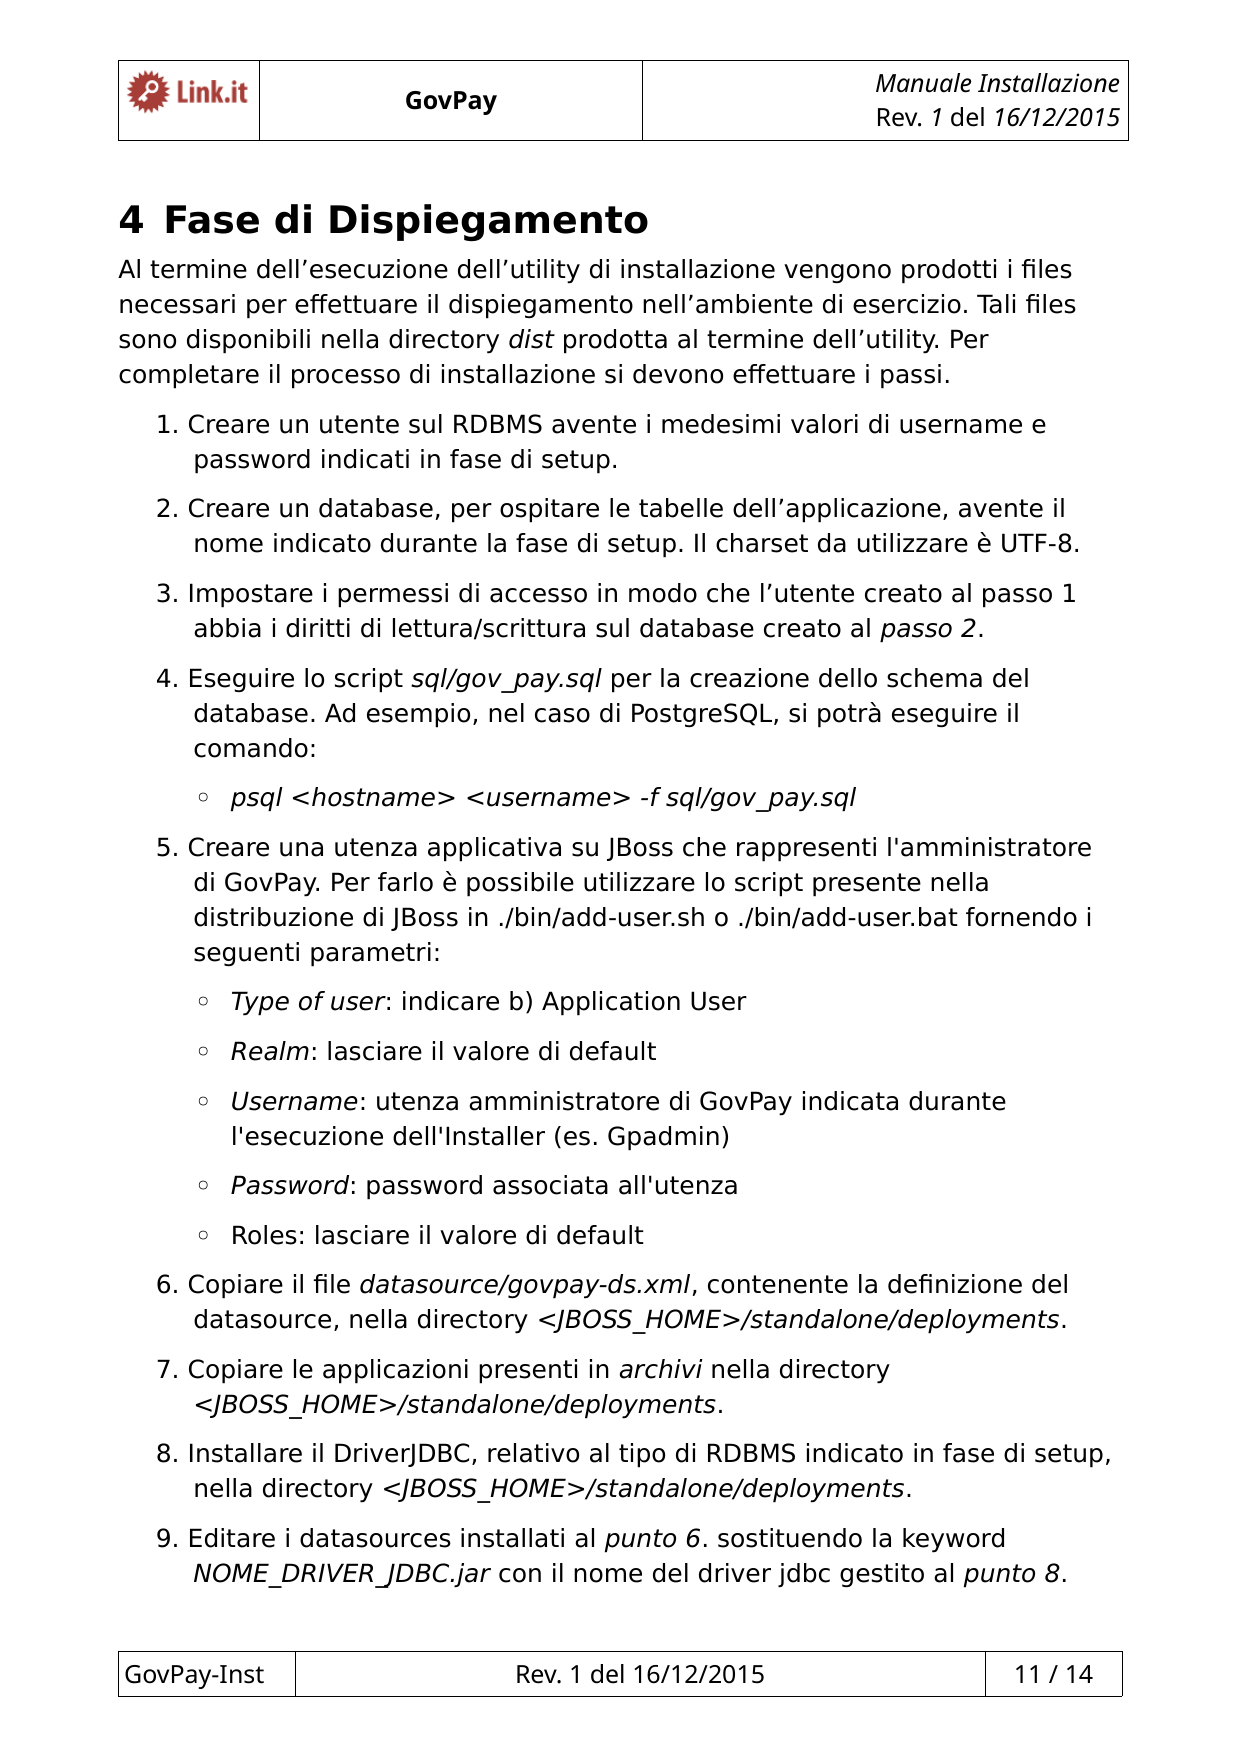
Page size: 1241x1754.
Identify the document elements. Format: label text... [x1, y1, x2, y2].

list Creare un utente sul RDBMS avente i medesimi valori di username e password indicati in fase di setup. [156, 410, 1122, 474]
list Password: password associata all'utenza [193, 1171, 1122, 1200]
list Impostare i permessi di accesso in modo che l’utente creato al passo 1 abbia i diritti di lettura/scrittura sul database creato al passo 2. [156, 579, 1122, 643]
picture [123, 65, 254, 119]
list Creare una utenza applicativa su JBoss che rappresenti l'amministratore di GovPay. Per farlo è possibile utilizzare lo script presente nella distribuzione di JBoss in ./bin/add-user.sh o ./bin/add-user.bat fornendo i seguenti parametri: [156, 833, 1122, 967]
list Creare un database, per ospitare le tabelle dell’applicazione, avente il nome indicato durante la fase di setup. Il charset da utilizzare è UTF-8. [156, 494, 1122, 559]
list Copiare le applicazioni presenti in archivi nella directory <JBOSS_HOME>/standalone/deployments. [156, 1355, 1122, 1419]
list Eseguire lo script sql/gov_pay.sql per la creazione dello schema del database. Ad esempio, nel caso di PostgreSQL, si potrà eseguire il comando: [156, 664, 1122, 763]
list Username: utenza amministratore di GovPay indicata durante l'esecuzione dell'Installer (es. Gpadmin) [193, 1087, 1122, 1151]
list Realm: lasciare il valore di default [193, 1037, 1122, 1066]
list Editare i datasources installati al punto 6. sostituendo la keyword NOME_DRIVER_JDBC.jar con il nome del driver jdbc gestito al punto 8. [156, 1524, 1122, 1588]
list psql <hostname> <username> -f sql/gov_pay.sql [193, 783, 1122, 812]
list Copiare il file datasource/govpay-ds.xml, contenente la definizione del datasource, nella directory <JBOSS_HOME>/standalone/deployments. [156, 1270, 1122, 1334]
subtitle Fase di Dispiegamento [118, 199, 1122, 243]
list Installare il DriverJDBC, relativo al tipo di RDBMS indicato in fase di setup, nella directory <JBOSS_HOME>/standalone/deployments. [156, 1439, 1122, 1504]
list Type of user: indicare b) Application User [193, 987, 1122, 1017]
text Al termine dell’esecuzione dell’utility di installazione vengono prodotti i files necessari per effettuare il dispiegamento nell’ambiente di esercizio. Tali files sono disponibili nella directory dist prodotta al termine dell’utility. Per completare il processo di installazione si devono effettuare i passi. [118, 255, 1122, 389]
list Roles: lasciare il valore di default [193, 1221, 1122, 1250]
